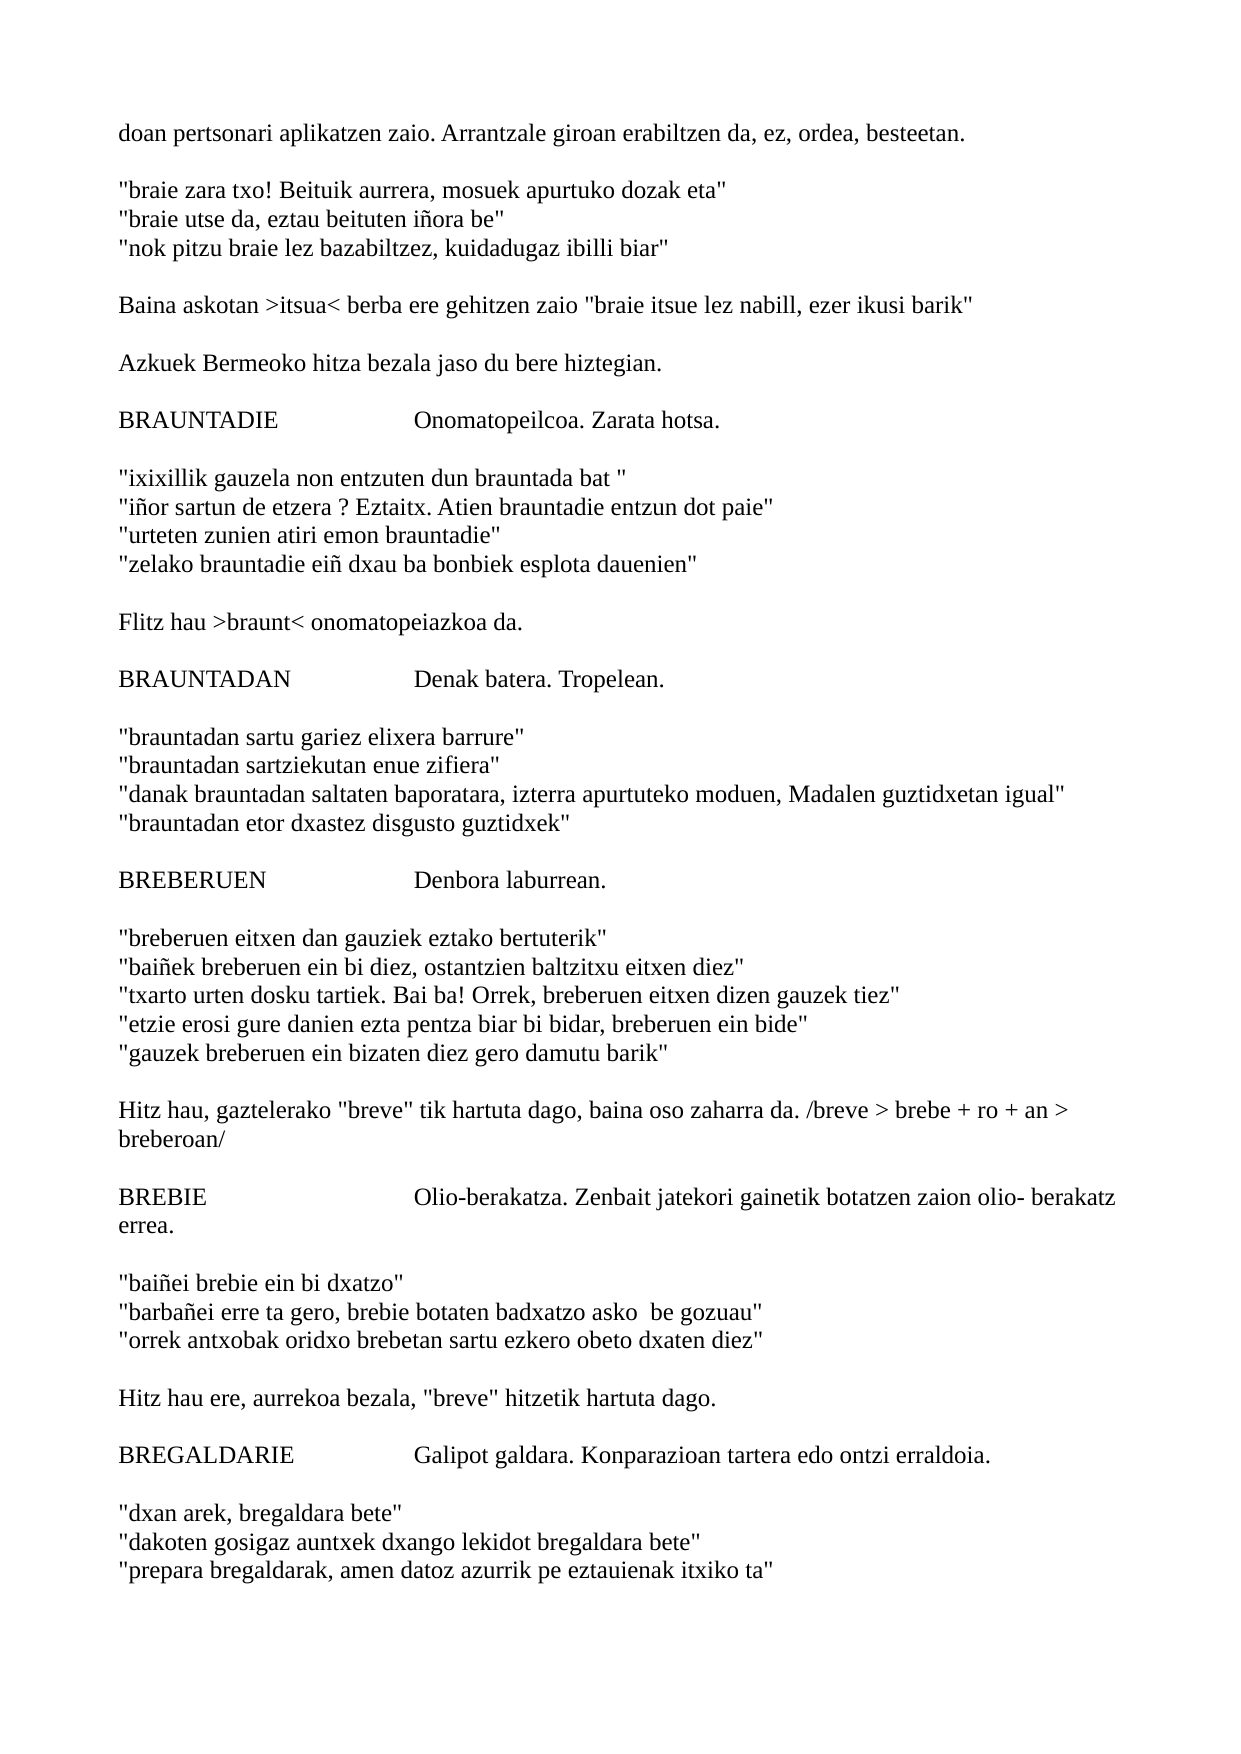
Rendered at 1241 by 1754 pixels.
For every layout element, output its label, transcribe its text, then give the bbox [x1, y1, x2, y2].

text "brauntadan sartziekutan enue zifiera" [118, 751, 1122, 779]
text Hitz hau ere, aurrekoa bezala, "breve" hitzetik hartuta dago. [118, 1383, 1122, 1412]
text BREBERUEN Denbora laburrean. [118, 866, 1122, 894]
text "dakoten gosigaz auntxek dxango lekidot bregaldara bete" [118, 1527, 1122, 1556]
text BRAUNTADAN Denak batera. Tropelean. [118, 664, 1122, 693]
text Hitz hau, gaztelerako "breve" tik hartuta dago, baina oso zaharra da. /breve > brebe + ro + an > breberoan/ [118, 1096, 1122, 1153]
text "nok pitzu braie lez bazabiltzez, kuidadugaz ibilli biar" [118, 233, 1122, 262]
text BREGALDARIE Galipot galdara. Konparazioan tartera edo ontzi erraldoia. [118, 1441, 1122, 1469]
text "txarto urten dosku tartiek. Bai ba! Orrek, breberuen eitxen dizen gauzek tiez" [118, 981, 1122, 1009]
text "barbañei erre ta gero, brebie botaten badxatzo asko be gozuau" [118, 1297, 1122, 1326]
text BRAUNTADIE Onomatopeilcoa. Zarata hotsa. [118, 406, 1122, 434]
text "braie zara txo! Beituik aurrera, mosuek apurtuko dozak eta" [118, 176, 1122, 204]
text "iñor sartun de etzera ? Eztaitx. Atien brauntadie entzun dot paie" [118, 492, 1122, 521]
text "baiñek breberuen ein bi diez, ostantzien baltzitxu eitxen diez" [118, 952, 1122, 981]
text "breberuen eitxen dan gauziek eztako bertuterik" [118, 923, 1122, 952]
text "baiñei brebie ein bi dxatzo" [118, 1268, 1122, 1297]
text Flitz hau >braunt< onomatopeiazkoa da. [118, 607, 1122, 636]
text Baina askotan >itsua< berba ere gehitzen zaio "braie itsue lez nabill, ezer ikusi barik" [118, 291, 1122, 319]
text BREBIE Olio-berakatza. Zenbait jatekori gainetik botatzen zaion olio- berakatz errea. [118, 1182, 1122, 1239]
text "zelako brauntadie eiñ dxau ba bonbiek esplota dauenien" [118, 549, 1122, 578]
text "danak brauntadan saltaten baporatara, izterra apurtuteko moduen, Madalen guztidxetan igual" "brauntadan etor dxastez disgusto guztidxek" [118, 779, 1122, 837]
text "gauzek breberuen ein bizaten diez gero damutu barik" [118, 1038, 1122, 1067]
text "braie utse da, eztau beituten iñora be" [118, 204, 1122, 233]
text "ixixillik gauzela non entzuten dun brauntada bat " [118, 463, 1122, 492]
text "etzie erosi gure danien ezta pentza biar bi bidar, breberuen ein bide" [118, 1009, 1122, 1038]
text "dxan arek, bregaldara bete" [118, 1498, 1122, 1527]
text "urteten zunien atiri emon brauntadie" [118, 521, 1122, 549]
text "orrek antxobak oridxo brebetan sartu ezkero obeto dxaten diez" [118, 1326, 1122, 1354]
text "brauntadan sartu gariez elixera barrure" [118, 722, 1122, 751]
text doan pertsonari aplikatzen zaio. Arrantzale giroan erabiltzen da, ez, ordea, besteetan. [118, 118, 1122, 147]
text Azkuek Bermeoko hitza bezala jaso du bere hiztegian. [118, 348, 1122, 377]
text "prepara bregaldarak, amen datoz azurrik pe eztauienak itxiko ta" [118, 1556, 1122, 1584]
